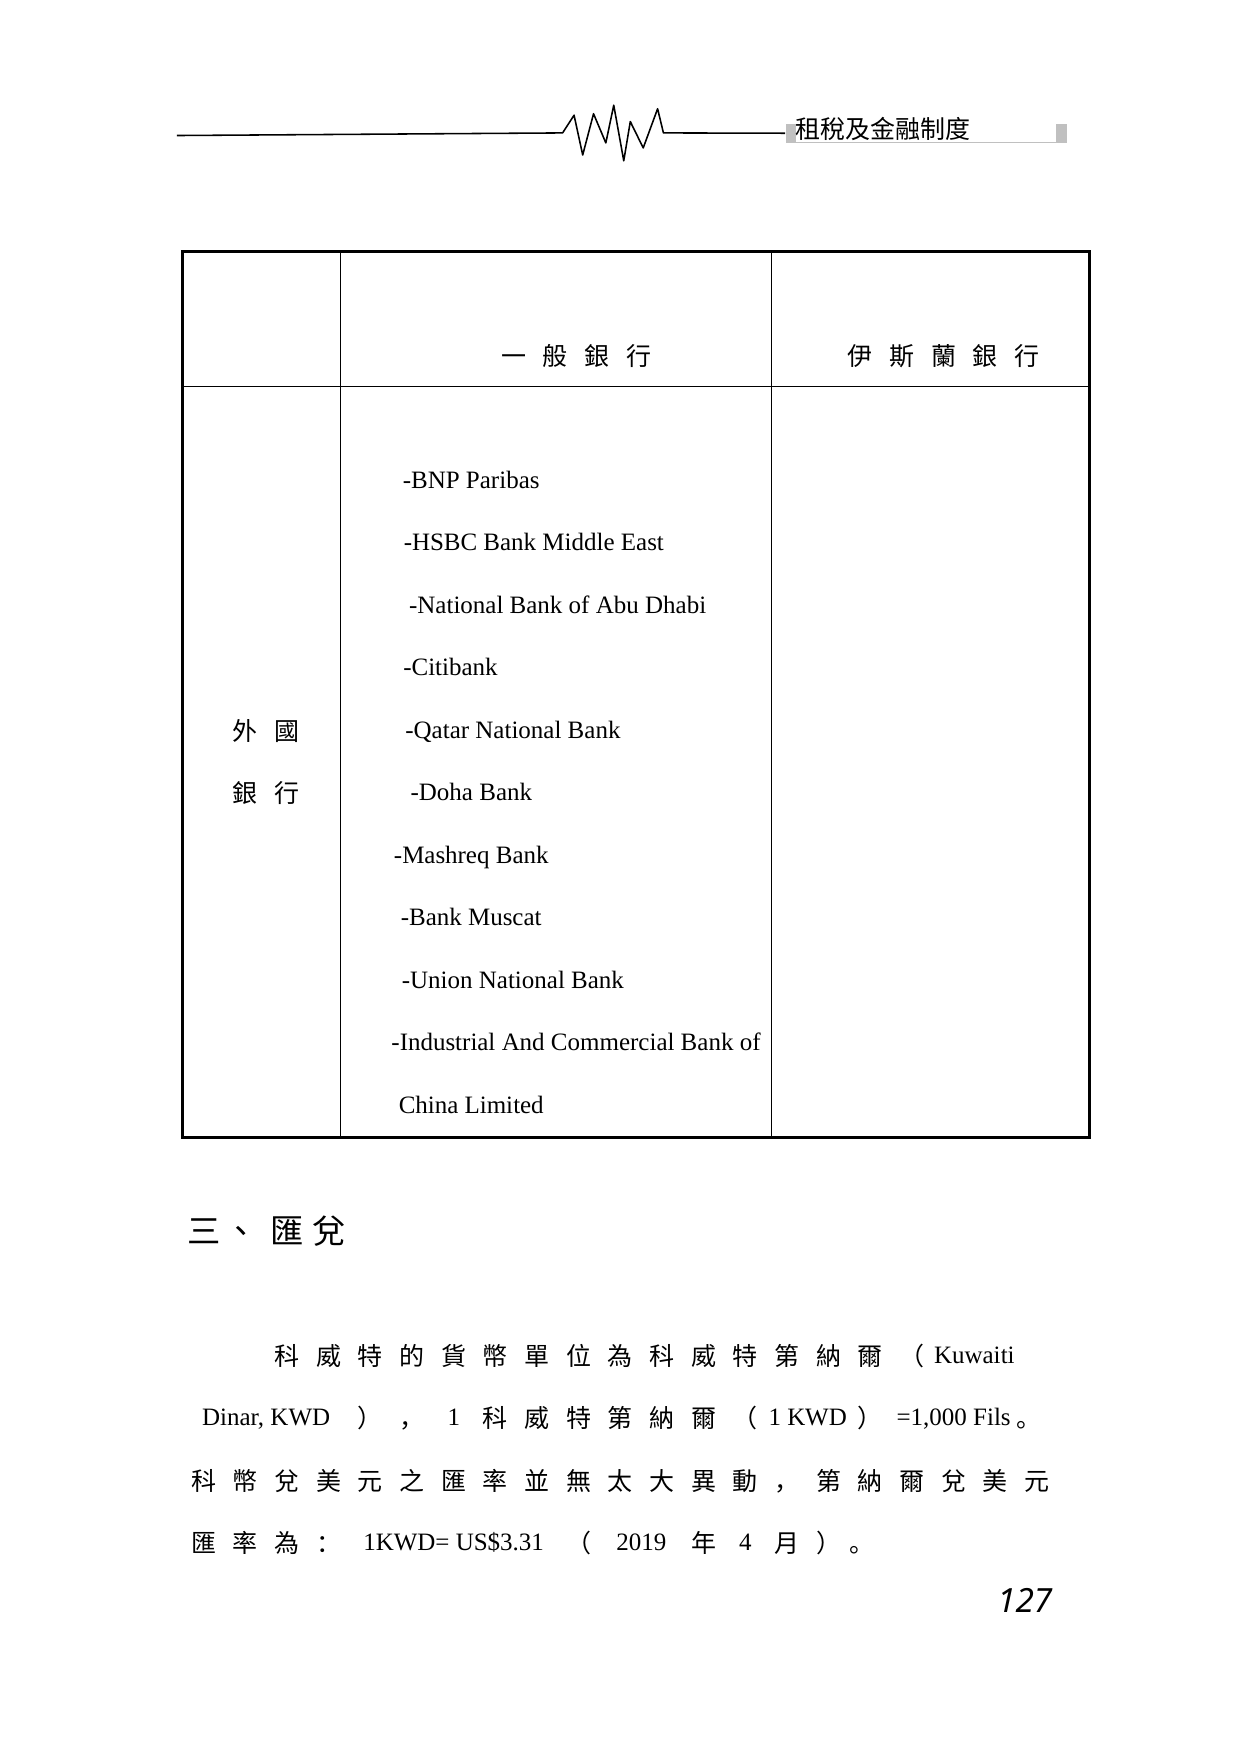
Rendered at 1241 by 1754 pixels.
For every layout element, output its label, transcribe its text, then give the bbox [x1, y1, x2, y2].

text 三、匯兌 [183, 1188, 1058, 1250]
table_cell 外國銀行 [184, 387, 340, 1136]
table_cell [772, 387, 1088, 1136]
table_header [184, 253, 340, 386]
table_header 一般銀行 [341, 253, 771, 386]
text 科威特的貨幣單位為科威特第納爾（Kuwaiti Dinar, KWD），1科威特第納爾（1 KWD）=1,000 Fils。科幣兌美元之匯率並無太大異動，第納爾兌美元匯率為：1KWD= US$3.31（2019年4月）。 [183, 1313, 1058, 1563]
table_header 伊斯蘭銀行 [772, 253, 1088, 386]
table_cell -BNP Paribas -HSBC Bank Middle East -National Bank of Abu Dhabi -Citibank -Qatar National Bank -Doha Bank -Mashreq Bank -Bank Muscat -Union National Bank -Industrial And Commercial Bank of China Limited [341, 387, 771, 1136]
